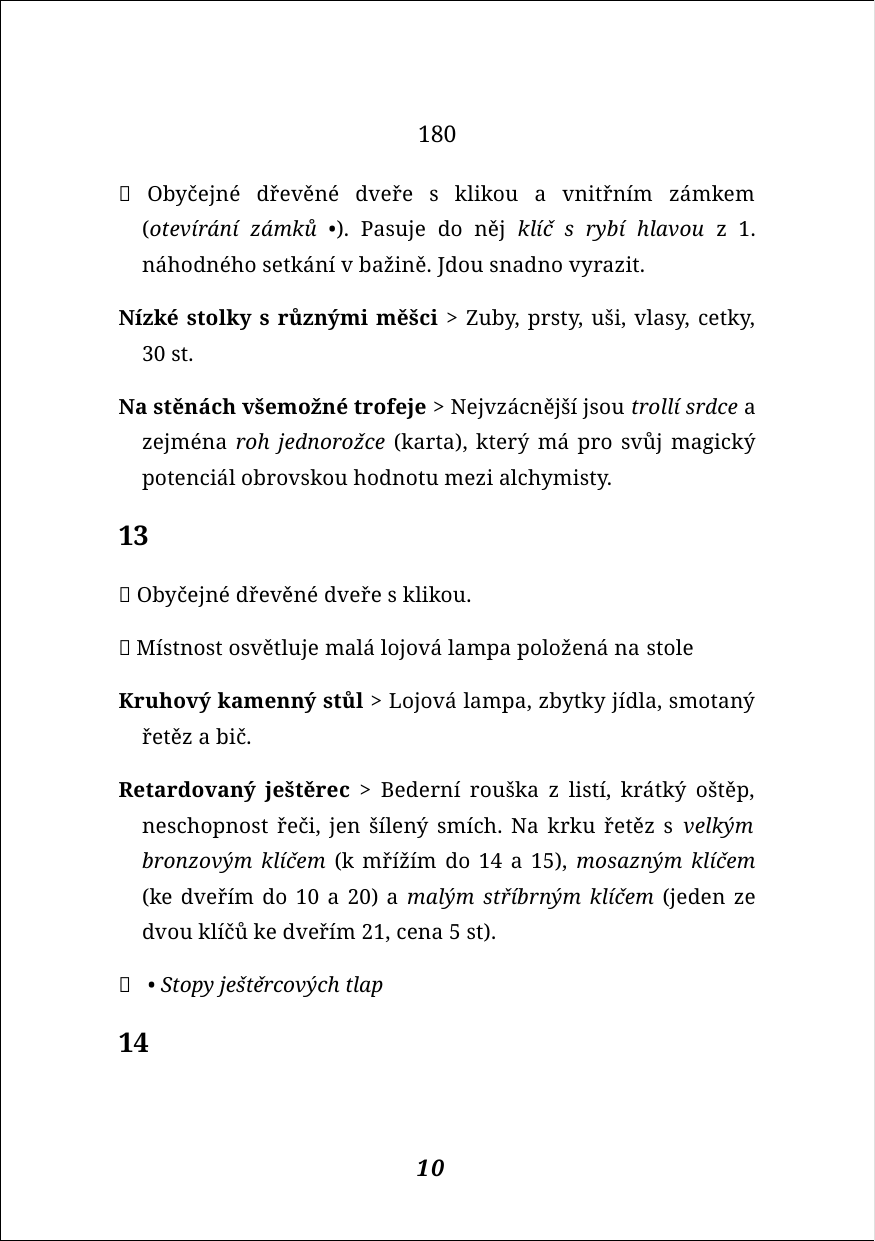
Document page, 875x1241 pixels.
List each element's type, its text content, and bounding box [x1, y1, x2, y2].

text 👣 • Stopy ještěrcových tlap [118, 971, 756, 999]
text 🚪 Obyčejné dřevěné dveře s klikou. [118, 580, 756, 608]
text Retardovaný ještěrec > Bederní rouška z listí, krátký oštěp, neschopnost řeči, jen šílený smích. Na krku řetěz s velkým bronzovým klíčem (k mřížím do 14 a 15), mosazným klíčem (ke dveřím do 10 a 20) a malým stříbrným klíčem (jeden ze dvou klíčů ke dveřím 21, cena 5 st). [118, 775, 756, 946]
text 🚪 Obyčejné dřevěné dveře s klikou a vnitřním zámkem (otevírání zámků •). Pasuje do něj klíč s rybí hlavou z 1. náhodného setkání v bažině. Jdou snadno vyrazit. [118, 179, 756, 278]
text Na stěnách všemožné trofeje > Nejvzácnější jsou trollí srdce a zejména roh jednorožce (karta), který má pro svůj magický potenciál obrovskou hodnotu mezi alchymisty. [118, 392, 756, 491]
text 14 [118, 1024, 756, 1061]
text Nízké stolky s různými měšci > Zuby, prsty, uši, vlasy, cetky, 30 st. [118, 303, 756, 367]
text 💡 Místnost osvětluje malá lojová lampa položená na stole [118, 633, 756, 662]
text Kruhový kamenný stůl > Lojová lampa, zbytky jídla, smotaný řetěz a bič. [118, 686, 756, 750]
text 13 [118, 516, 756, 553]
